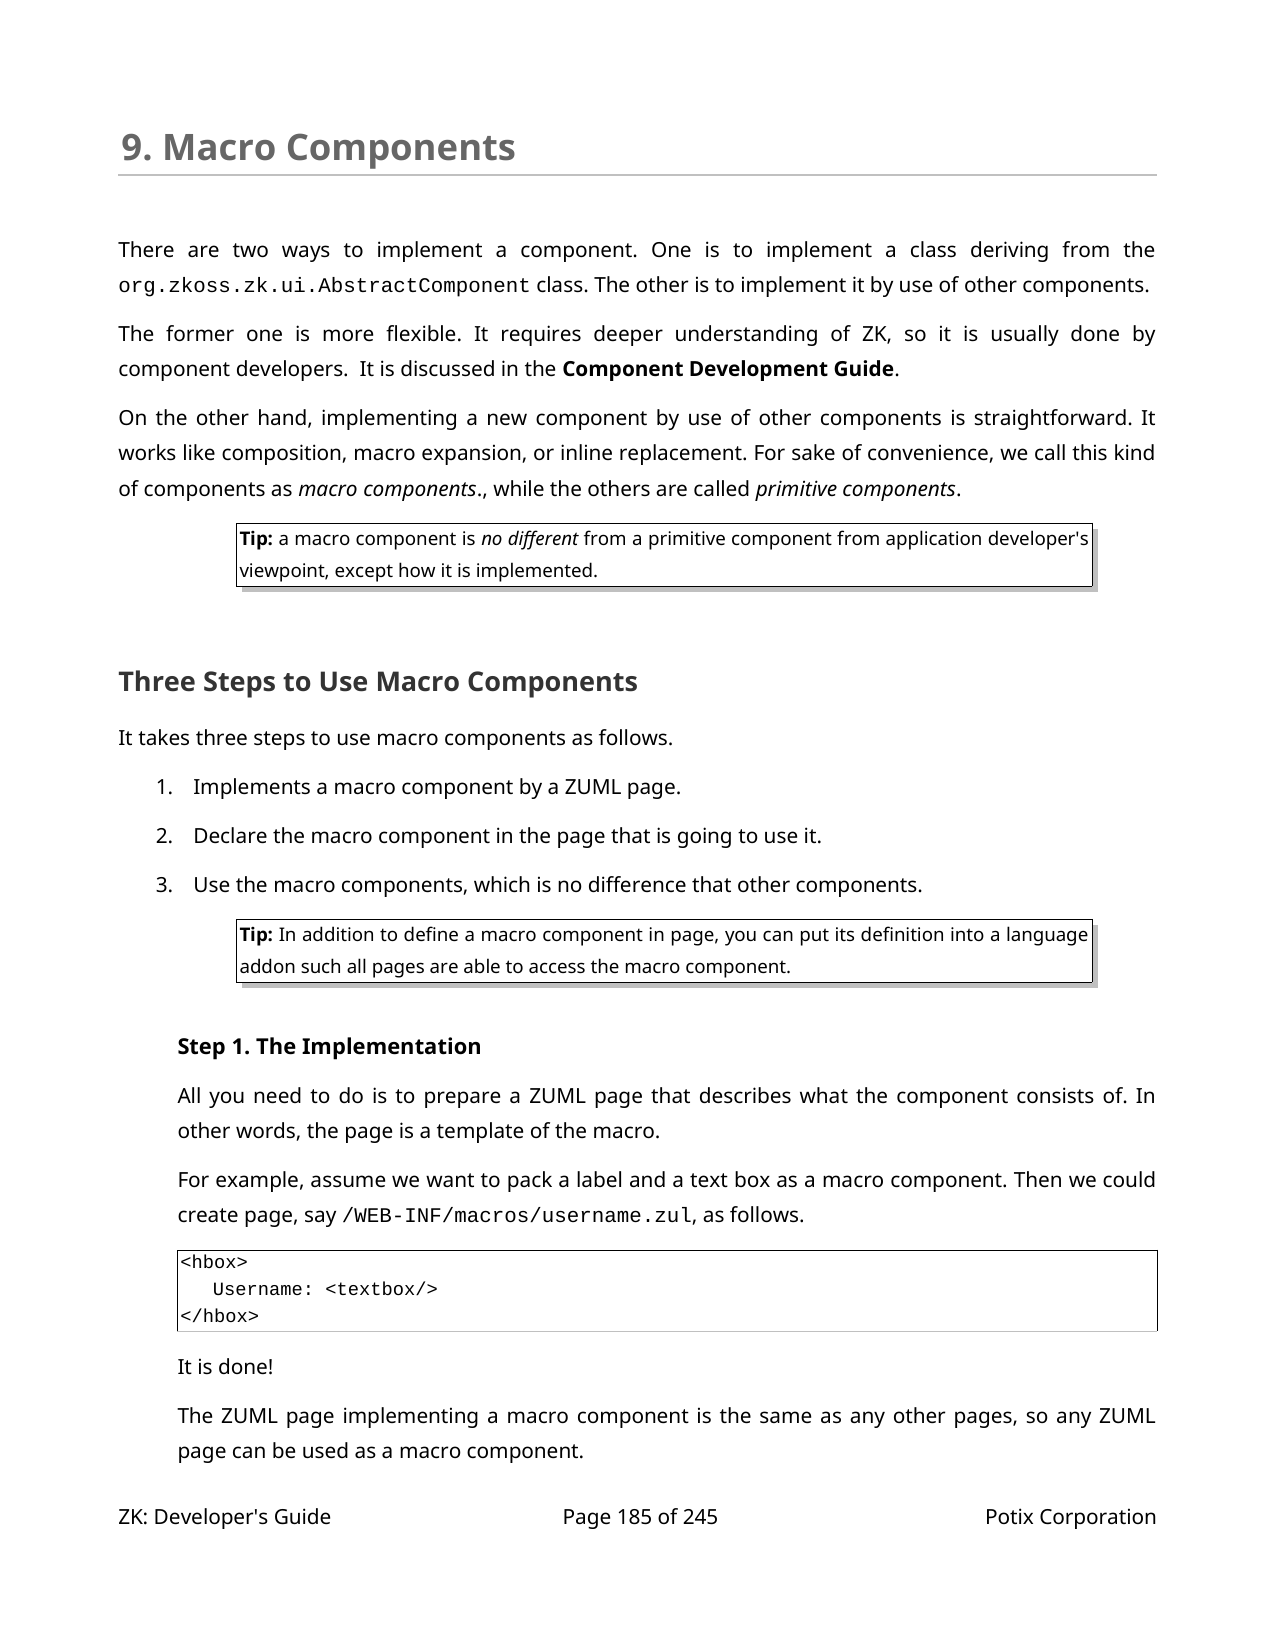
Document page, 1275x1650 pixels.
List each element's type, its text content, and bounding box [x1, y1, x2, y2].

text For example, assume we want to pack a label and a text box as a macro component. Then we could create page, say /WEB-INF/macros/username.zul, as follows. [177, 1165, 1157, 1229]
text Tip: In addition to define a macro component in page, you can put its definition into a language addon such all pages are able to access the macro component. [237, 920, 1092, 982]
text On the other hand, implementing a new component by use of other components is straightforward. It works like composition, macro expansion, or inline replacement. For sake of convenience, we call this kind of components as macro components., while the others are called primitive components. [118, 403, 1157, 502]
text </hbox> [178, 1304, 1157, 1331]
list Use the macro components, which is no difference that other components. [156, 870, 1157, 898]
text Tip: a macro component is no different from a primitive component from application developer's viewpoint, except how it is implemented. [237, 524, 1092, 586]
list Declare the macro component in the page that is going to use it. [156, 821, 1157, 849]
text The former one is more flexible. It requires deeper understanding of ZK, so it is usually done by component developers. It is discussed in the Component Development Guide. [118, 319, 1157, 383]
subtitle 9. Macro Components [118, 118, 1157, 174]
text It is done! [177, 1352, 1157, 1380]
list Implements a macro component by a ZUML page. [156, 772, 1157, 800]
text All you need to do is to prepare a ZUML page that describes what the component consists of. In other words, the page is a template of the macro. [177, 1081, 1157, 1144]
text The ZUML page implementing a macro component is the same as any other pages, so any ZUML page can be used as a macro component. [177, 1401, 1157, 1464]
subtitle Step 1. The Implementation [177, 1031, 1157, 1061]
text <hbox> [178, 1251, 1157, 1274]
text There are two ways to implement a component. One is to implement a class deriving from the org.zkoss.zk.ui.AbstractComponent class. The other is to implement it by use of other components. [118, 235, 1157, 299]
text Username: <textbox/> [178, 1277, 1157, 1301]
text It takes three steps to use macro components as follows. [118, 723, 1157, 751]
subtitle Three Steps to Use Macro Components [118, 663, 1157, 699]
